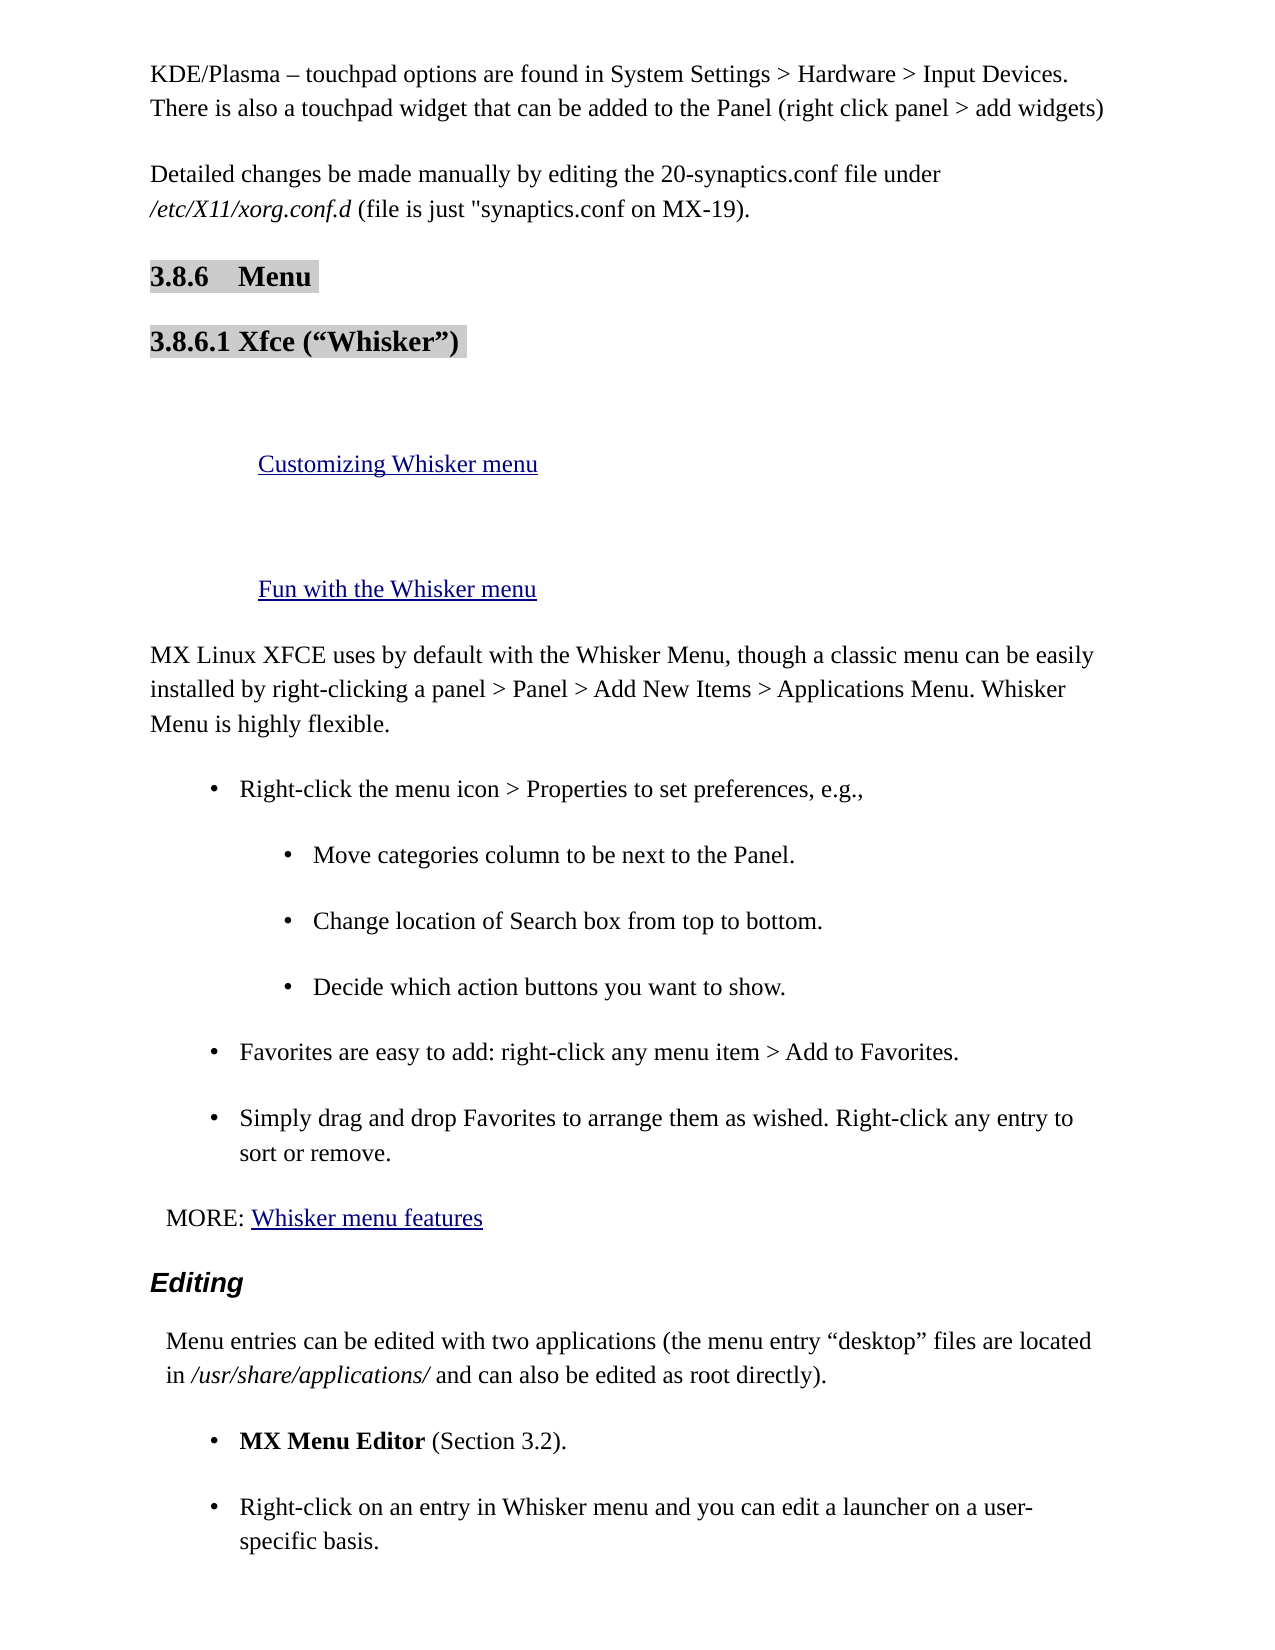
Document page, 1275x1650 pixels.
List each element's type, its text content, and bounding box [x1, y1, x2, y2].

subtitle 3.8.6 Menu [150, 259, 1125, 293]
list Simply drag and drop Favorites to arrange them as wished. Right-click any entry to sort or remove. [210, 1103, 1109, 1166]
list MX Menu Editor (Section 3.2). [210, 1426, 1109, 1455]
subtitle 3.8.6.1 Xfce (“Whisker”) [150, 324, 1125, 358]
text Customizing Whisker menu [150, 389, 1125, 478]
text Menu entries can be edited with two applications (the menu entry “desktop” files are located in /usr/share/applications/ and can also be edited as root directly). [166, 1326, 1109, 1389]
list Decide which action buttons you want to show. [283, 972, 1109, 1001]
subtitle Editing [150, 1266, 1125, 1298]
list Move categories column to be next to the Panel. [283, 840, 1109, 869]
list Right-click the menu icon > Properties to set preferences, e.g., [210, 774, 1109, 803]
text MORE: Whisker menu features [166, 1203, 1109, 1232]
text MX Linux XFCE uses by default with the Whisker Menu, though a classic menu can be easily installed by right-clicking a panel > Panel > Add New Items > Applications Menu. Whisker Menu is highly flexible. [150, 640, 1125, 738]
text KDE/Plasma – touchpad options are found in System Settings > Hardware > Input Devices. There is also a touchpad widget that can be added to the Panel (right click panel > add widgets) [150, 59, 1125, 122]
list Change location of Search box from top to bottom. [283, 906, 1109, 935]
list Favorites are easy to add: right-click any menu item > Add to Favorites. [210, 1037, 1109, 1066]
list Right-click on an entry in Whisker menu and you can edit a launcher on a user-specific basis. [210, 1492, 1109, 1555]
text Detailed changes be made manually by editing the 20-synaptics.conf file under /etc/X11/xorg.conf.d (file is just "synaptics.conf on MX-19). [150, 159, 1125, 222]
text Fun with the Whisker menu [150, 515, 1125, 603]
